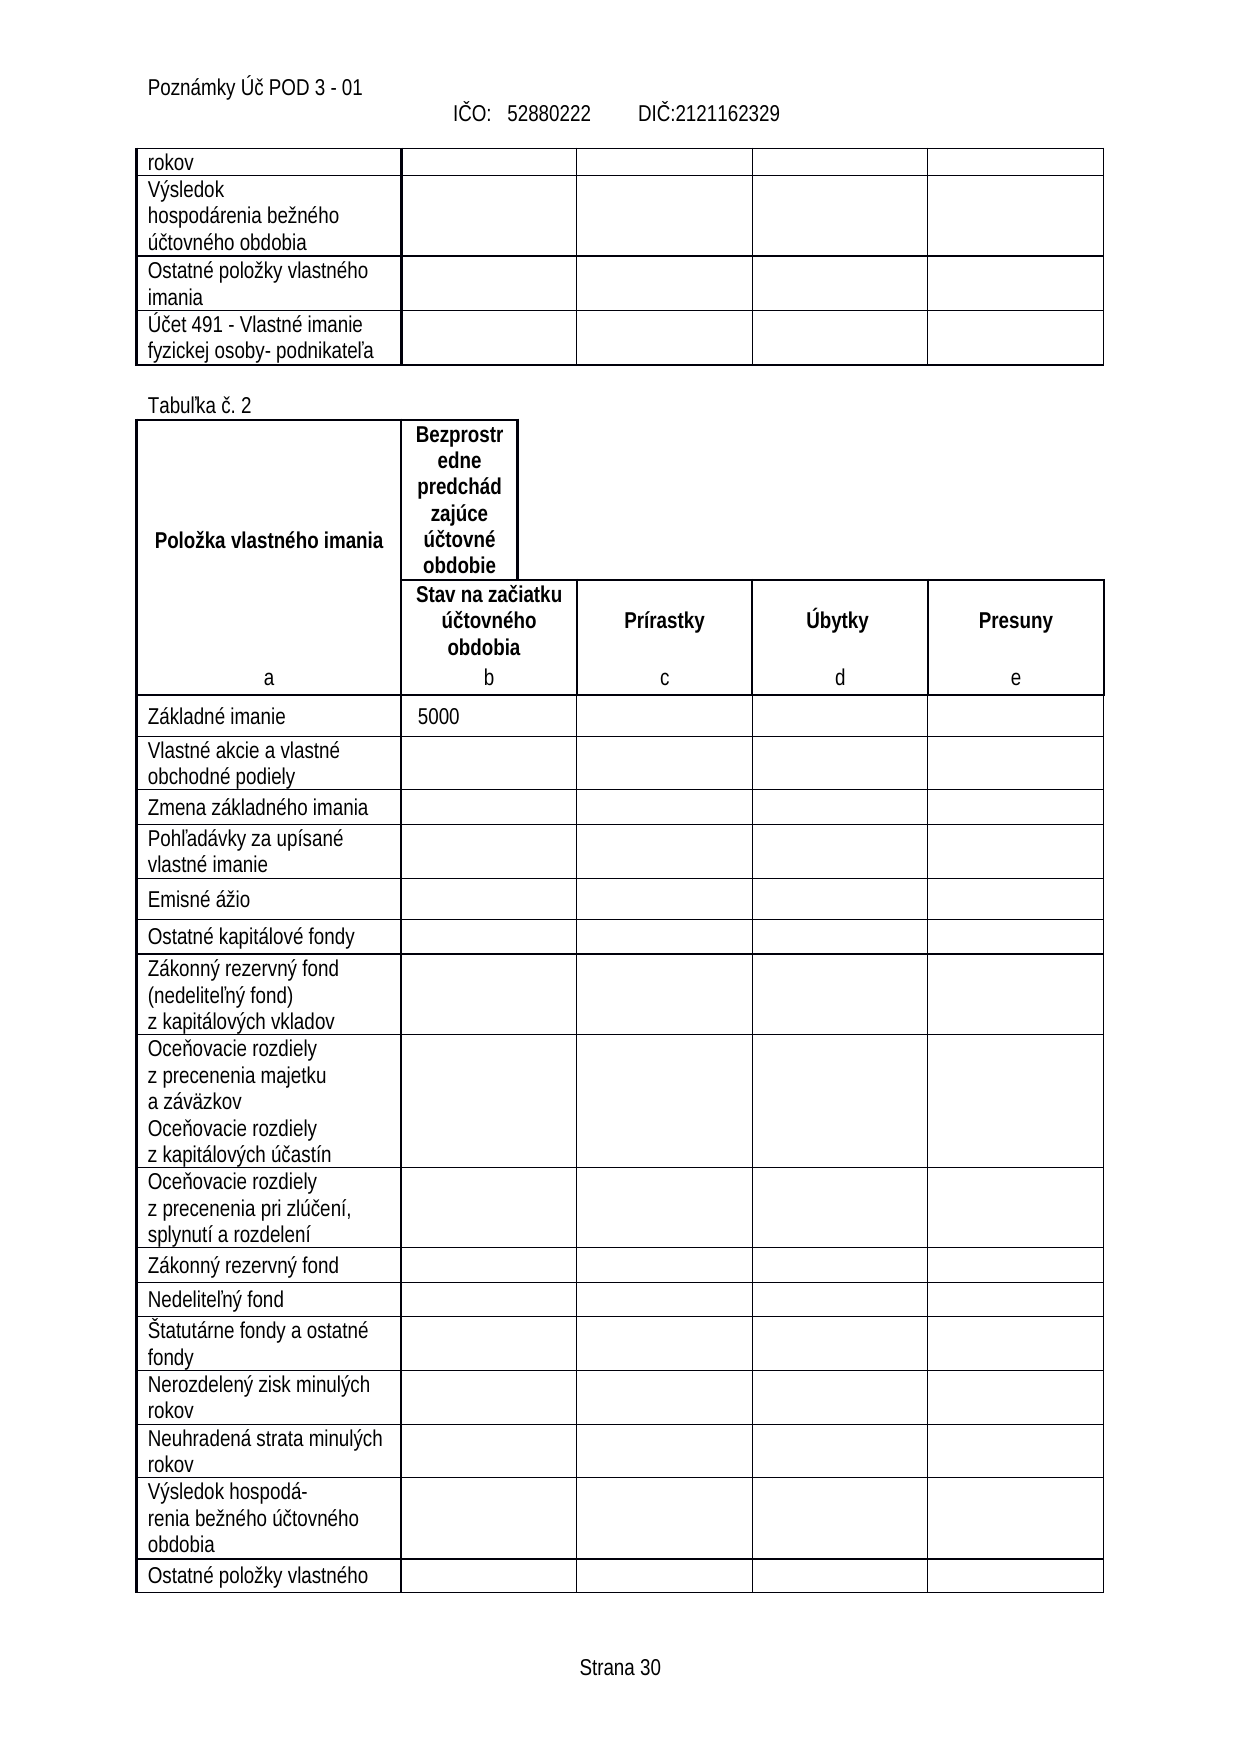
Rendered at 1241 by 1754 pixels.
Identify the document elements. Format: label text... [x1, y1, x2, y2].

table_cell [577, 1248, 752, 1282]
table_cell [753, 257, 927, 310]
table_cell [753, 1283, 927, 1316]
table_cell [577, 920, 752, 953]
table_cell Ostatné položky vlastného imania [138, 257, 400, 310]
table_cell [577, 955, 752, 1034]
table_cell Oceňovacie rozdiely z precenenia majetku a záväzkov [138, 1035, 400, 1114]
table_cell [577, 1560, 752, 1592]
table_cell [402, 790, 576, 824]
table_cell [402, 1115, 576, 1167]
table_cell Ostatné položky vlastného [138, 1560, 400, 1592]
table_cell Emisné ážio [138, 879, 400, 919]
table_cell [753, 1248, 927, 1282]
table_cell [753, 1317, 927, 1370]
table_cell [753, 696, 927, 736]
table_cell [928, 825, 1103, 877]
table_cell [753, 920, 927, 953]
table_cell Oceňovacie rozdiely z kapitálových účastín [138, 1115, 400, 1167]
table_cell Účet 491 - Vlastné imanie fyzickej osoby- podnikateľa [138, 311, 400, 364]
table_cell [577, 1478, 752, 1557]
table_cell c [578, 660, 751, 694]
table_cell [753, 737, 927, 789]
table_cell [753, 1371, 927, 1423]
table_cell [753, 176, 927, 255]
table_cell [402, 1248, 576, 1282]
table_cell [753, 1478, 927, 1557]
table_cell [577, 825, 752, 877]
table_cell [577, 1371, 752, 1423]
table_cell [753, 1115, 927, 1167]
table_cell [753, 1560, 927, 1592]
table_cell d [753, 660, 927, 694]
table_cell [928, 955, 1103, 1034]
table_cell [577, 790, 752, 824]
table_header Bezprostredne predchádzajúce účtovné obdobie [402, 421, 516, 579]
table_cell Nedeliteľný fond [138, 1283, 400, 1316]
table_cell [402, 920, 576, 953]
table_cell [577, 696, 752, 736]
table_cell [577, 737, 752, 789]
table_cell [402, 1478, 576, 1557]
table_cell [753, 790, 927, 824]
table_cell [403, 257, 576, 310]
table_cell Úbytky [753, 581, 927, 660]
table_cell [928, 1115, 1103, 1167]
table_cell [928, 1035, 1103, 1114]
table_cell Výsledok hospodárenia bežného účtovného obdobia [138, 176, 400, 255]
table_cell Základné imanie [138, 696, 400, 736]
table_cell [928, 1168, 1103, 1247]
table_cell [403, 176, 576, 255]
table_cell [402, 1283, 576, 1316]
table_cell [577, 1283, 752, 1316]
table_cell [402, 737, 576, 789]
table_cell [402, 1168, 576, 1247]
table_cell [928, 1371, 1103, 1423]
table_cell [577, 879, 752, 919]
table_cell e [929, 660, 1103, 694]
table_cell [753, 149, 927, 175]
table_cell [577, 176, 752, 255]
table_cell [928, 1248, 1103, 1282]
table_cell [577, 1115, 752, 1167]
table_cell [402, 1560, 576, 1592]
table_cell [928, 696, 1103, 736]
table_cell [577, 1035, 752, 1114]
table_cell [577, 1425, 752, 1477]
table_cell [402, 825, 576, 877]
table_header Položka vlastného imania [138, 421, 400, 660]
table_cell [402, 1371, 576, 1423]
table_cell [402, 879, 576, 919]
table_cell [928, 176, 1103, 255]
table_cell Zákonný rezervný fond [138, 1248, 400, 1282]
table_cell [753, 825, 927, 877]
table_cell [753, 1425, 927, 1477]
table_cell [577, 257, 752, 310]
table_cell Presuny [929, 581, 1103, 660]
table_cell [577, 1168, 752, 1247]
table_cell [753, 1035, 927, 1114]
table_cell [402, 1035, 576, 1114]
table_cell Prírastky [578, 581, 751, 660]
table_cell [753, 955, 927, 1034]
table_cell [402, 1317, 576, 1370]
table_cell [928, 790, 1103, 824]
table_cell [403, 149, 576, 175]
table_cell Oceňovacie rozdiely z precenenia pri zlúčení, splynutí a rozdelení [138, 1168, 400, 1247]
table_cell [402, 955, 576, 1034]
table_cell Ostatné kapitálové fondy [138, 920, 400, 953]
table_cell [928, 879, 1103, 919]
table_cell Pohľadávky za upísané vlastné imanie [138, 825, 400, 877]
table_header [519, 419, 1104, 579]
table_cell [577, 149, 752, 175]
table_cell [753, 879, 927, 919]
table_cell Stav na začiatku účtovného obdobia [402, 581, 576, 660]
table_cell Vlastné akcie a vlastné obchodné podiely [138, 737, 400, 789]
table_cell 5000 [402, 696, 576, 736]
table_cell [403, 311, 576, 364]
table_cell Zákonný rezervný fond (nedeliteľný fond) z kapitálových vkladov [138, 955, 400, 1034]
table_cell rokov [138, 149, 400, 175]
table_cell [928, 737, 1103, 789]
table_cell [928, 1317, 1103, 1370]
table_cell [577, 311, 752, 364]
table_cell [928, 1478, 1103, 1557]
table_cell b [402, 660, 576, 694]
table_cell Štatutárne fondy a ostatné fondy [138, 1317, 400, 1370]
table_cell [402, 1425, 576, 1477]
table_cell [928, 1283, 1103, 1316]
table_cell [577, 1317, 752, 1370]
table_cell [928, 920, 1103, 953]
table_cell [928, 257, 1103, 310]
table_cell [753, 311, 927, 364]
table_cell Neuhradená strata minulých rokov [138, 1425, 400, 1477]
table_cell [928, 1560, 1103, 1592]
table_cell [928, 311, 1103, 364]
text Tabuľka č. 2 [148, 392, 1092, 418]
table_cell Zmena základného imania [138, 790, 400, 824]
table_cell Výsledok hospodá-renia bežného účtovného obdobia [138, 1478, 400, 1557]
table_cell [928, 149, 1103, 175]
table_cell a [138, 660, 400, 694]
table_cell [753, 1168, 927, 1247]
table_cell Nerozdelený zisk minulých rokov [138, 1371, 400, 1423]
table_cell [928, 1425, 1103, 1477]
